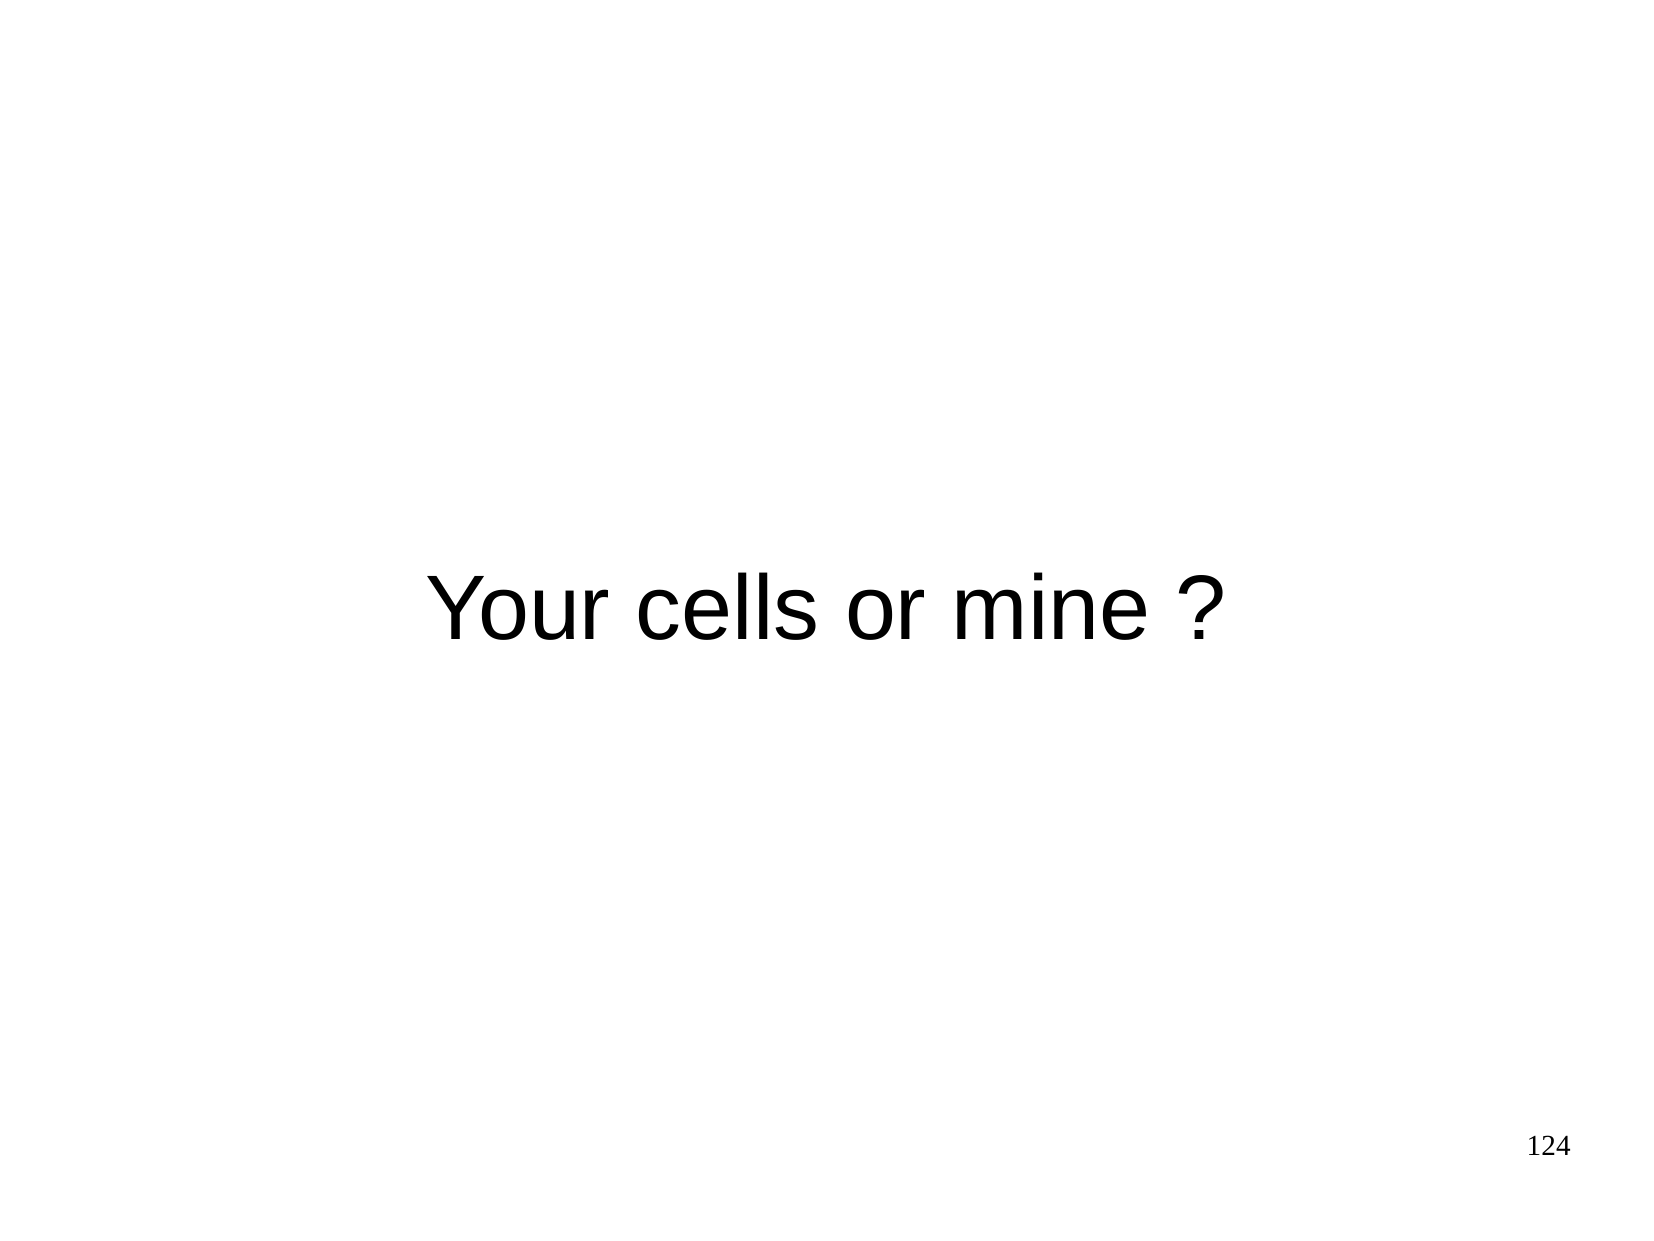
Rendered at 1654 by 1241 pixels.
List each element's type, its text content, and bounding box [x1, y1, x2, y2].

title Your cells or mine ? [82, 504, 1571, 712]
